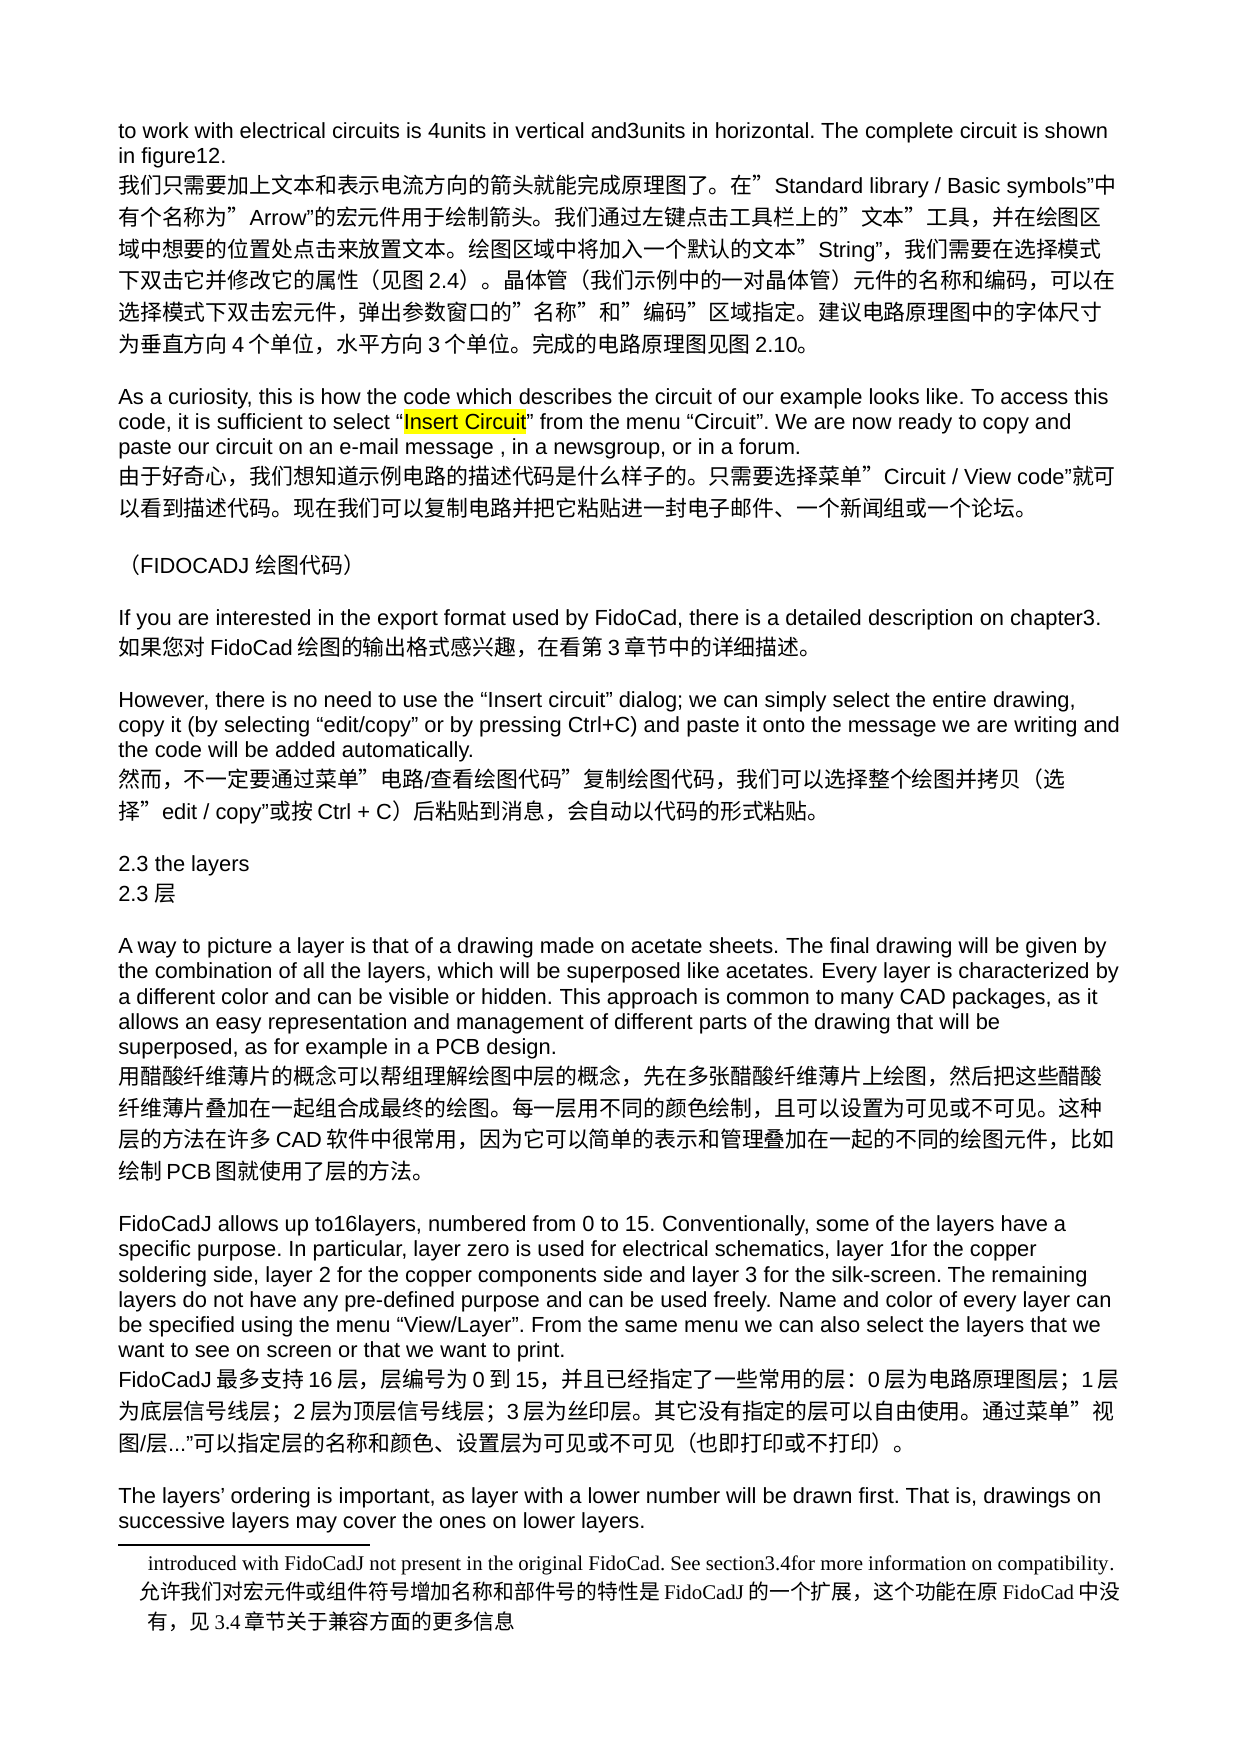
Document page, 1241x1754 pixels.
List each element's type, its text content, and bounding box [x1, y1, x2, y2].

subtitle 然而，不一定要通过菜单”电路/查看绘图代码”复制绘图代码，我们可以选择整个绘图并拷贝（选择”edit / copy”或按Ctrl + C）后粘贴到消息，会自动以代码的形式粘贴。 [118, 762, 1122, 826]
subtitle introduced with FidoCadJ not present in the original FidoCad. See section3.4for more information on compatibility. [118, 1551, 1122, 1575]
subtitle （FIDOCADJ 绘图代码） [118, 548, 1122, 579]
subtitle 如果您对FidoCad绘图的输出格式感兴趣，在看第3章节中的详细描述。 [118, 630, 1122, 662]
subtitle 2.3 层 [118, 876, 1122, 908]
subtitle 我们只需要加上文本和表示电流方向的箭头就能完成原理图了。在”Standard library / Basic symbols”中有个名称为”Arrow”的宏元件用于绘制箭头。我们通过左键点击工具栏上的”文本”工具，并在绘图区域中想要的位置处点击来放置文本。绘图区域中将加入一个默认的文本”String”，我们需要在选择模式下双击它并修改它的属性（见图2.4）。晶体管（我们示例中的一对晶体管）元件的名称和编码，可以在选择模式下双击宏元件，弹出参数窗口的”名称”和”编码”区域指定。建议电路原理图中的字体尺寸为垂直方向4个单位，水平方向3个单位。完成的电路原理图见图2.10。 [118, 168, 1122, 358]
subtitle The layers’ ordering is important, as layer with a lower number will be drawn first. That is, drawings on successive layers may cover the ones on lower layers. [118, 1482, 1122, 1533]
subtitle If you are interested in the export format used by FidoCad, there is a detailed description on chapter3. [118, 605, 1122, 630]
subtitle to work with electrical circuits is 4units in vertical and3units in horizontal. The complete circuit is shown in figure12. [118, 118, 1122, 168]
subtitle However, there is no need to use the “Insert circuit” dialog; we can simply select the entire drawing, copy it (by selecting “edit/copy” or by pressing Ctrl+C) and paste it onto the message we are writing and the code will be added automatically. [118, 687, 1122, 762]
subtitle FidoCadJ最多支持16层，层编号为0到15，并且已经指定了一些常用的层：0层为电路原理图层；1层为底层信号线层；2层为顶层信号线层；3层为丝印层。其它没有指定的层可以自由使用。通过菜单”视图/层...”可以指定层的名称和颜色、设置层为可见或不可见（也即打印或不打印）。 [118, 1362, 1122, 1457]
subtitle 允许我们对宏元件或组件符号增加名称和部件号的特性是FidoCadJ的一个扩展，这个功能在原FidoCad中没有，见3.4章节关于兼容方面的更多信息 [118, 1575, 1122, 1636]
subtitle 2.3 the layers [118, 851, 1122, 876]
subtitle A way to picture a layer is that of a drawing made on acetate sheets. The final drawing will be given by the combination of all the layers, which will be superposed like acetates. Every layer is characterized by a different color and can be visible or hidden. This approach is common to many CAD packages, as it allows an easy representation and management of different parts of the drawing that will be superposed, as for example in a PCB design. [118, 933, 1122, 1059]
subtitle As a curiosity, this is how the code which describes the circuit of our example looks like. To access this code, it is sufficient to select “Insert Circuit” from the menu “Circuit”. We are now ready to copy and paste our circuit on an e-mail message , in a newsgroup, or in a forum. [118, 384, 1122, 459]
subtitle 由于好奇心，我们想知道示例电路的描述代码是什么样子的。只需要选择菜单”Circuit / View code”就可以看到描述代码。现在我们可以复制电路并把它粘贴进一封电子邮件、一个新闻组或一个论坛。 [118, 459, 1122, 523]
subtitle 用醋酸纤维薄片的概念可以帮组理解绘图中层的概念，先在多张醋酸纤维薄片上绘图，然后把这些醋酸纤维薄片叠加在一起组合成最终的绘图。每一层用不同的颜色绘制，且可以设置为可见或不可见。这种层的方法在许多CAD软件中很常用，因为它可以简单的表示和管理叠加在一起的不同的绘图元件，比如绘制PCB图就使用了层的方法。 [118, 1059, 1122, 1186]
subtitle FidoCadJ allows up to16layers, numbered from 0 to 15. Conventionally, some of the layers have a specific purpose. In particular, layer zero is used for electrical schematics, layer 1for the copper soldering side, layer 2 for the copper components side and layer 3 for the silk-screen. The remaining layers do not have any pre-defined purpose and can be used freely. Name and color of every layer can be specified using the menu “View/Layer”. From the same menu we can also select the layers that we want to see on screen or that we want to print. [118, 1211, 1122, 1362]
